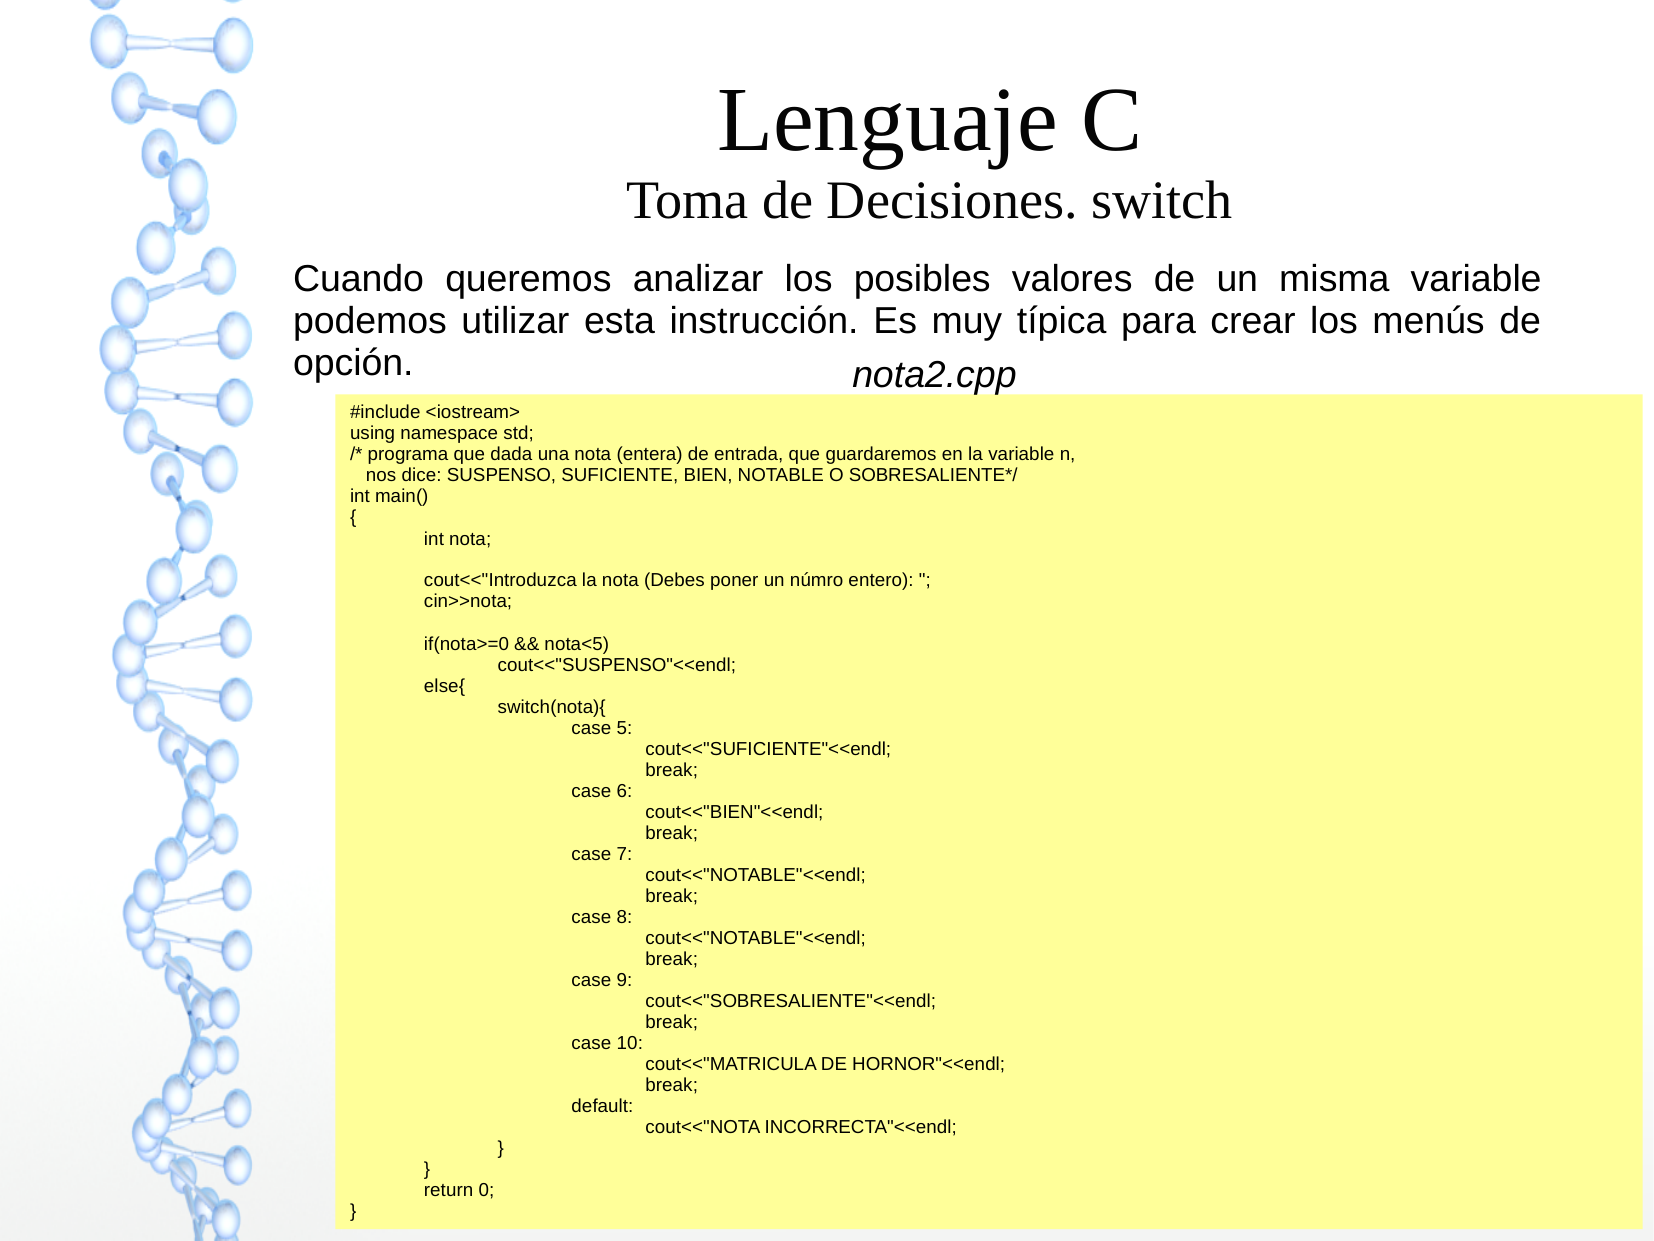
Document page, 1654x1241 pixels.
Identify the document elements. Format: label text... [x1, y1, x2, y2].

picture [0, 0, 1654, 1241]
text_box nota2.cpp [707, 346, 1151, 404]
text_box #include <iostream> using namespace std; /* programa que dada una nota (entera) de entrada, que guardaremos en la variable n, nos dice: SUSPENSO, SUFICIENTE, BIEN, NOTABLE O SOBRESALIENTE*/ int main() { int nota; cout<<"Introduzca la nota (Debes poner un númro entero): "; cin>>nota; if(nota>=0 && nota<5) cout<<"SUSPENSO"<<endl; else{ switch(nota){ case 5: cout<<"SUFICIENTE"<<endl; break; case 6: cout<<"BIEN"<<endl; break; case 7: cout<<"NOTABLE"<<endl; break; case 8: cout<<"NOTABLE"<<endl; break; case 9: cout<<"SOBRESALIENTE"<<endl; break; case 10: cout<<"MATRICULA DE HORNOR"<<endl; break; default: cout<<"NOTA INCORRECTA"<<endl; } } return 0; } [335, 394, 1643, 1230]
title Lenguaje C Toma de Decisiones. switch [265, 47, 1595, 252]
text_box Cuando queremos analizar los posibles valores de un misma variable podemos utilizar esta instrucción. Es muy típica para crear los menús de opción. [278, 250, 1557, 392]
